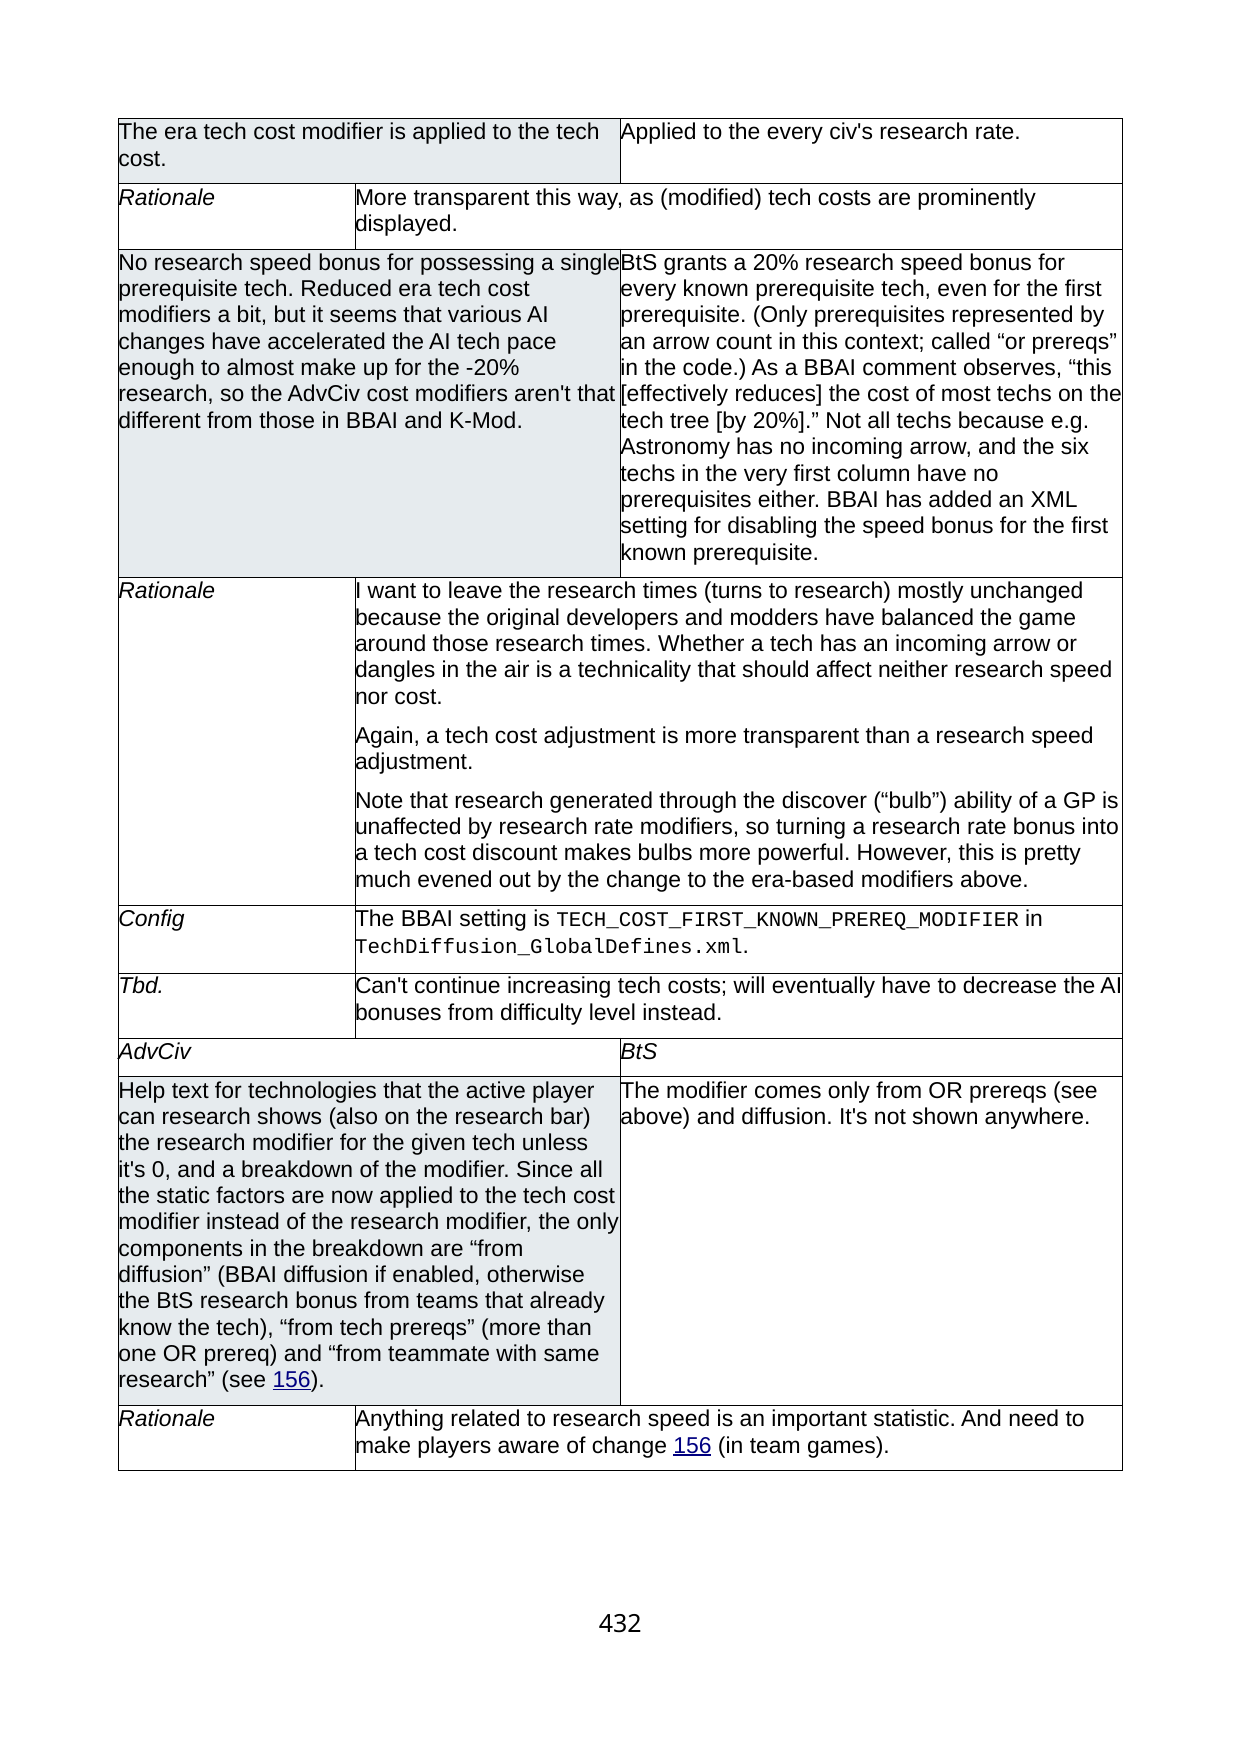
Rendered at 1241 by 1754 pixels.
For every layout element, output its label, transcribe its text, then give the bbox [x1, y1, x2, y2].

table_cell Can't continue increasing tech costs; will eventually have to decrease the AI bonuses from difficulty level instead. [356, 974, 1122, 1038]
table_cell The era tech cost modifier is applied to the tech cost. [119, 119, 620, 183]
table_cell Applied to the every civ's research rate. [621, 119, 1122, 183]
table_cell Config [119, 906, 355, 972]
table_cell Help text for technologies that the active player can research shows (also on the research bar) the research modifier for the given tech unless it's 0, and a breakdown of the modifier. Since all the static factors are now applied to the tech cost modifier instead of the research modifier, the only components in the breakdown are “from diffusion” (BBAI diffusion if enabled, otherwise the BtS research bonus from teams that already know the tech), “from tech prereqs” (more than one OR prereq) and “from teammate with same research” (see 156). [119, 1077, 620, 1405]
table_cell Rationale [119, 184, 355, 248]
table_cell I want to leave the research times (turns to research) mostly unchanged because the original developers and modders have balanced the game around those research times. Whether a tech has an incoming arrow or dangles in the air is a technicality that should affect neither research speed nor cost. Again, a tech cost adjustment is more transparent than a research speed adjustment. Note that research generated through the discover (“bulb”) ability of a GP is unaffected by research rate modifiers, so turning a research rate bonus into a tech cost discount makes bulbs more powerful. However, this is pretty much evened out by the change to the era-based modifiers above. [356, 578, 1122, 904]
table_cell No research speed bonus for possessing a single prerequisite tech. Reduced era tech cost modifiers a bit, but it seems that various AI changes have accelerated the AI tech pace enough to almost make up for the -20% research, so the AdvCiv cost modifiers aren't that different from those in BBAI and K-Mod. [119, 250, 620, 577]
table_cell BtS [621, 1039, 1122, 1076]
table_cell The BBAI setting is TECH_COST_FIRST_KNOWN_PREREQ_MODIFIER in TechDiffusion_GlobalDefines.xml. [356, 906, 1122, 972]
table_cell More transparent this way, as (modified) tech costs are prominently displayed. [356, 184, 1122, 248]
table_cell AdvCiv [119, 1039, 620, 1076]
table_cell Anything related to research speed is an important statistic. And need to make players aware of change 156 (in team games). [356, 1406, 1122, 1470]
table_cell BtS grants a 20% research speed bonus for every known prerequisite tech, even for the first prerequisite. (Only prerequisites represented by an arrow count in this context; called “or prereqs” in the code.) As a BBAI comment observes, “this [effectively reduces] the cost of most techs on the tech tree [by 20%].” Not all techs because e.g. Astronomy has no incoming arrow, and the six techs in the very first column have no prerequisites either. BBAI has added an XML setting for disabling the speed bonus for the first known prerequisite. [621, 250, 1122, 577]
table_cell Tbd. [119, 974, 355, 1038]
table_cell Rationale [119, 578, 355, 904]
table_cell Rationale [119, 1406, 355, 1470]
table_cell The modifier comes only from OR prereqs (see above) and diffusion. It's not shown anywhere. [621, 1077, 1122, 1405]
